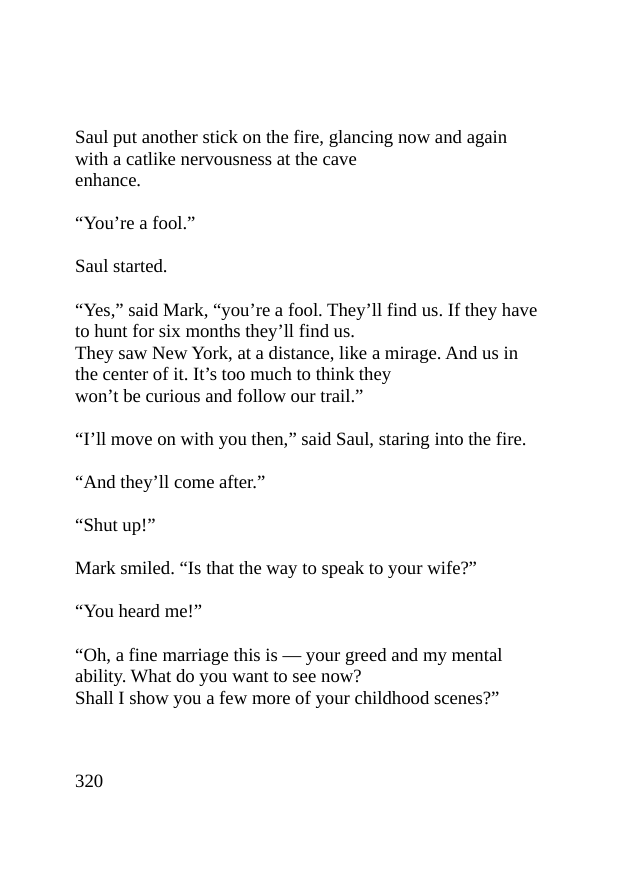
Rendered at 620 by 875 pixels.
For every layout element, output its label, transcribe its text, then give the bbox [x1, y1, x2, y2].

text Saul put another stick on the fire, glancing now and again with a catlike nervousness at the cave enhance. “You’re a fool.” Saul started. “Yes,” said Mark, “you’re a fool. They’ll find us. If they have to hunt for six months they’ll find us. They saw New York, at a distance, like a mirage. And us in the center of it. It’s too much to think they won’t be curious and follow our trail.” “I’ll move on with you then,” said Saul, staring into the fire. “And they’ll come after.” “Shut up!” Mark smiled. “Is that the way to speak to your wife?” “You heard me!” “Oh, a fine marriage this is — your greed and my mental ability. What do you want to see now? Shall I show you a few more of your childhood scenes?” [75, 126, 544, 730]
